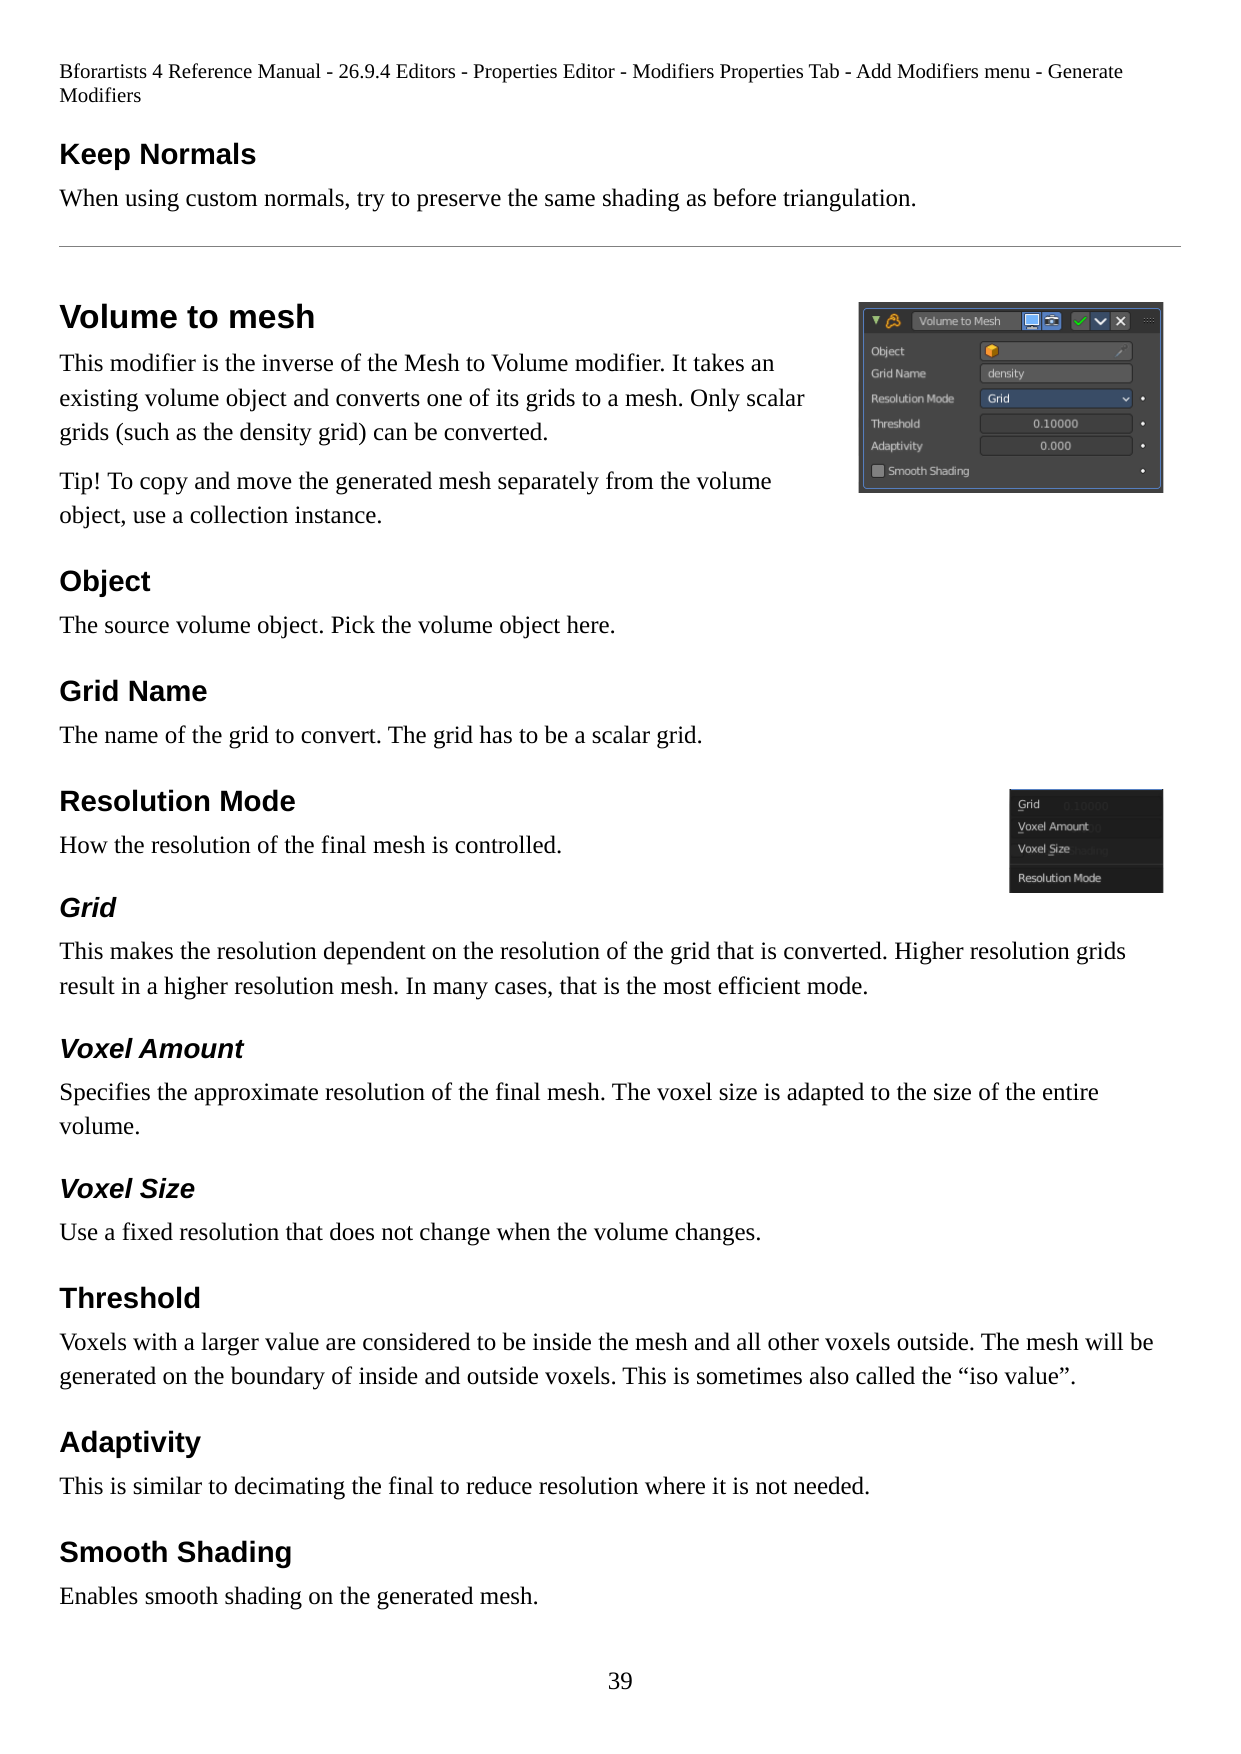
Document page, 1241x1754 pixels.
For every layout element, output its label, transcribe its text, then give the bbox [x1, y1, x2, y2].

text Specifies the approximate resolution of the final mesh. The voxel size is adapted to the size of the entire volume. [59, 1077, 1181, 1140]
picture [858, 302, 1164, 493]
subtitle Grid [59, 892, 1181, 924]
subtitle Volume to mesh [59, 297, 1181, 336]
subtitle Voxel Size [59, 1173, 1181, 1204]
picture [1009, 789, 1164, 893]
text Enables smooth shading on the generated mesh. [59, 1581, 1181, 1610]
text Voxels with a larger value are considered to be inside the mesh and all other voxels outside. The mesh will be generated on the boundary of inside and outside voxels. This is sometimes also called the “iso value”. [59, 1327, 1181, 1390]
text This makes the resolution dependent on the resolution of the grid that is converted. Higher resolution grids result in a higher resolution mesh. In many cases, that is the most efficient mode. [59, 936, 1181, 999]
subtitle Smooth Shading [59, 1535, 1181, 1569]
subtitle Object [59, 564, 1181, 598]
text Use a fixed resolution that does not change when the volume changes. [59, 1217, 1181, 1246]
subtitle Resolution Mode [59, 784, 1181, 818]
text Tip! To copy and move the generated mesh separately from the volume object, use a collection instance. [59, 466, 1181, 529]
subtitle Voxel Amount [59, 1032, 1181, 1064]
subtitle Adaptivity [59, 1425, 1181, 1459]
text The source volume object. Pick the volume object here. [59, 611, 1181, 639]
text The name of the grid to convert. The grid has to be a scalar grid. [59, 720, 1181, 749]
text When using custom normals, try to preserve the same shading as before triangulation. [59, 183, 1181, 212]
text This modifier is the inverse of the Mesh to Volume modifier. It takes an existing volume object and converts one of its grids to a mesh. Only scalar grids (such as the density grid) can be converted. [59, 348, 858, 446]
subtitle Keep Normals [59, 137, 1181, 170]
text How the resolution of the final mesh is controlled. [59, 830, 1009, 859]
subtitle Threshold [59, 1281, 1181, 1314]
text This is similar to decimating the final to reduce resolution where it is not needed. [59, 1471, 1181, 1500]
subtitle Grid Name [59, 674, 1181, 708]
